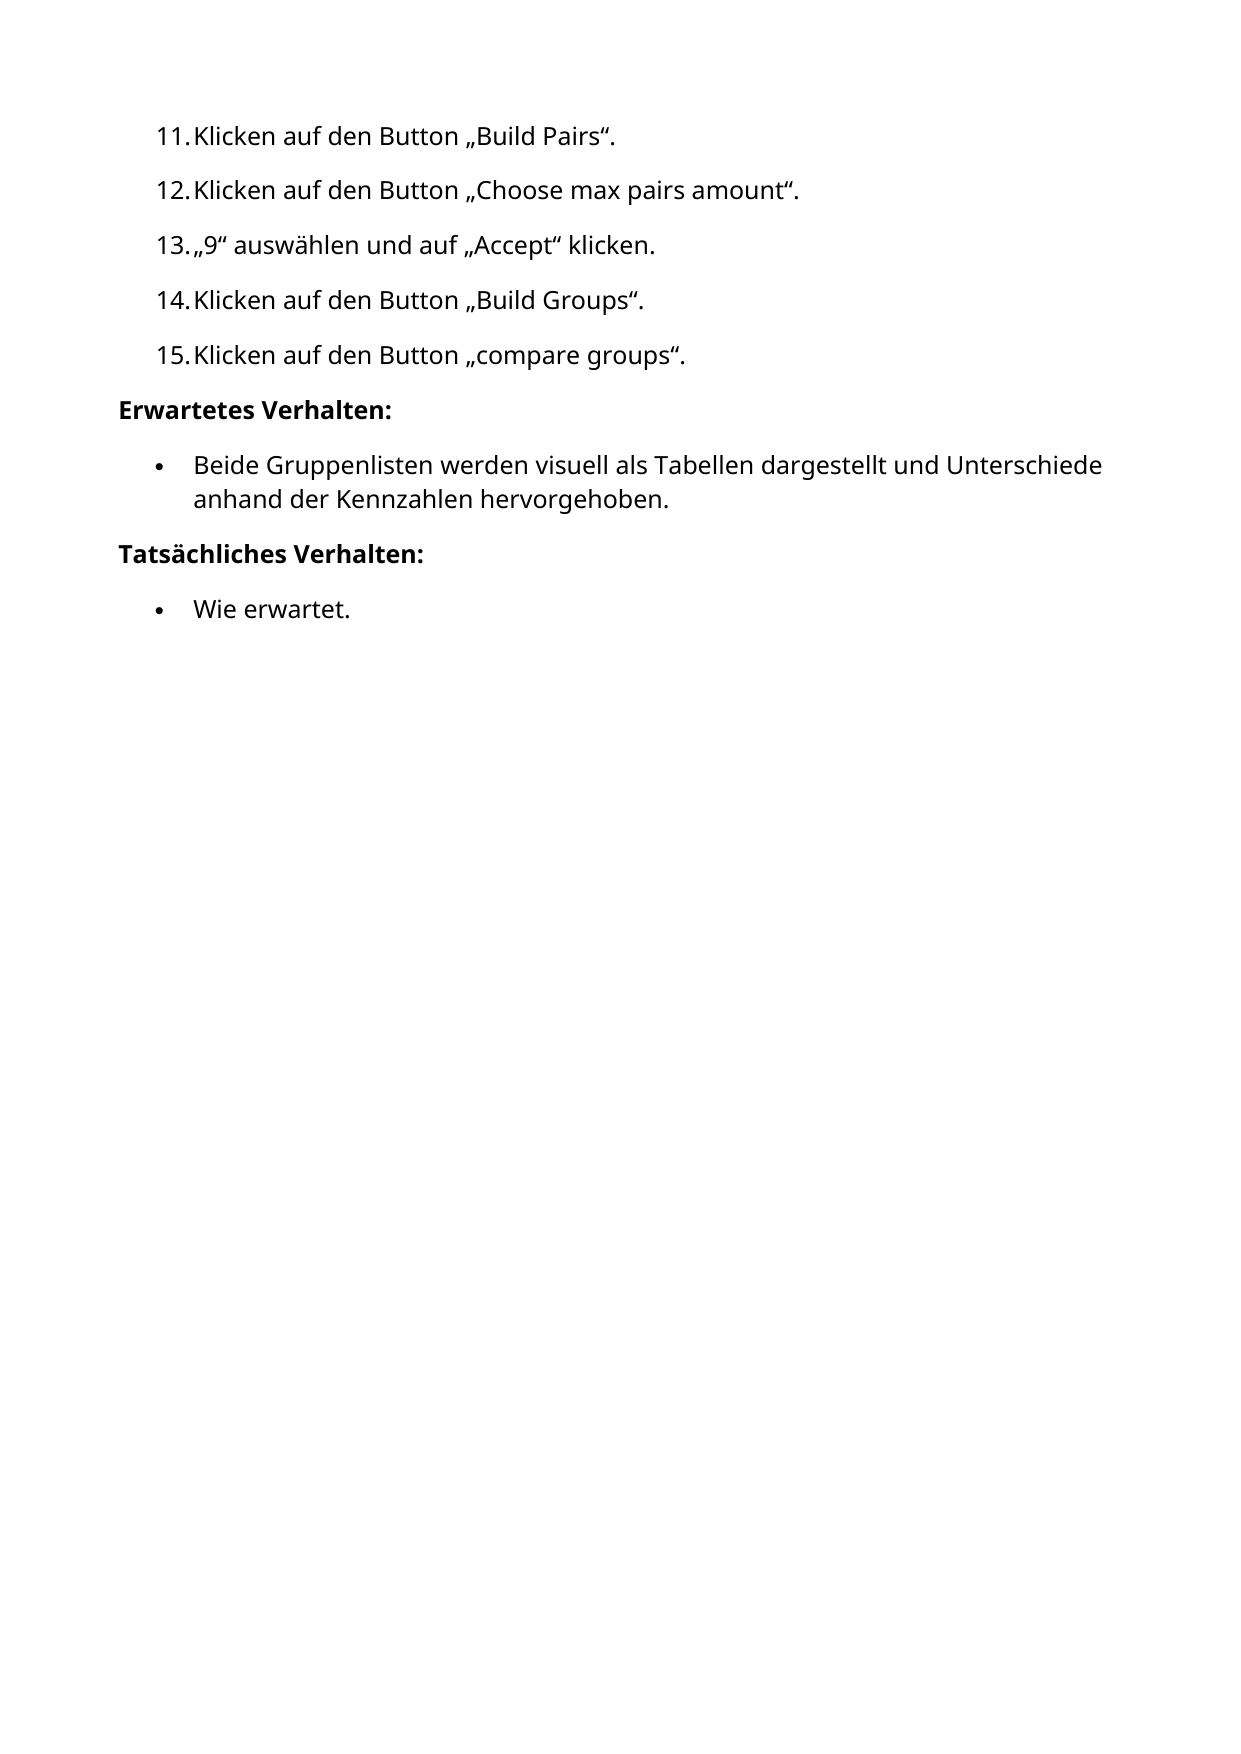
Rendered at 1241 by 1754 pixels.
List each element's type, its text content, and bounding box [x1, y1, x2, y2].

list Klicken auf den Button „Build Pairs“. [156, 118, 1122, 152]
list Wie erwartet. [156, 591, 1122, 625]
list Klicken auf den Button „compare groups“. [156, 338, 1122, 372]
text Tatsächliches Verhalten: [118, 536, 1122, 571]
list Beide Gruppenlisten werden visuell als Tabellen dargestellt und Unterschiede anhand der Kennzahlen hervorgehoben. [156, 447, 1122, 516]
text Erwartetes Verhalten: [118, 393, 1122, 427]
list Klicken auf den Button „Choose max pairs amount“. [156, 173, 1122, 207]
list „9“ auswählen und auf „Accept“ klicken. [156, 228, 1122, 262]
list Klicken auf den Button „Build Groups“. [156, 283, 1122, 317]
